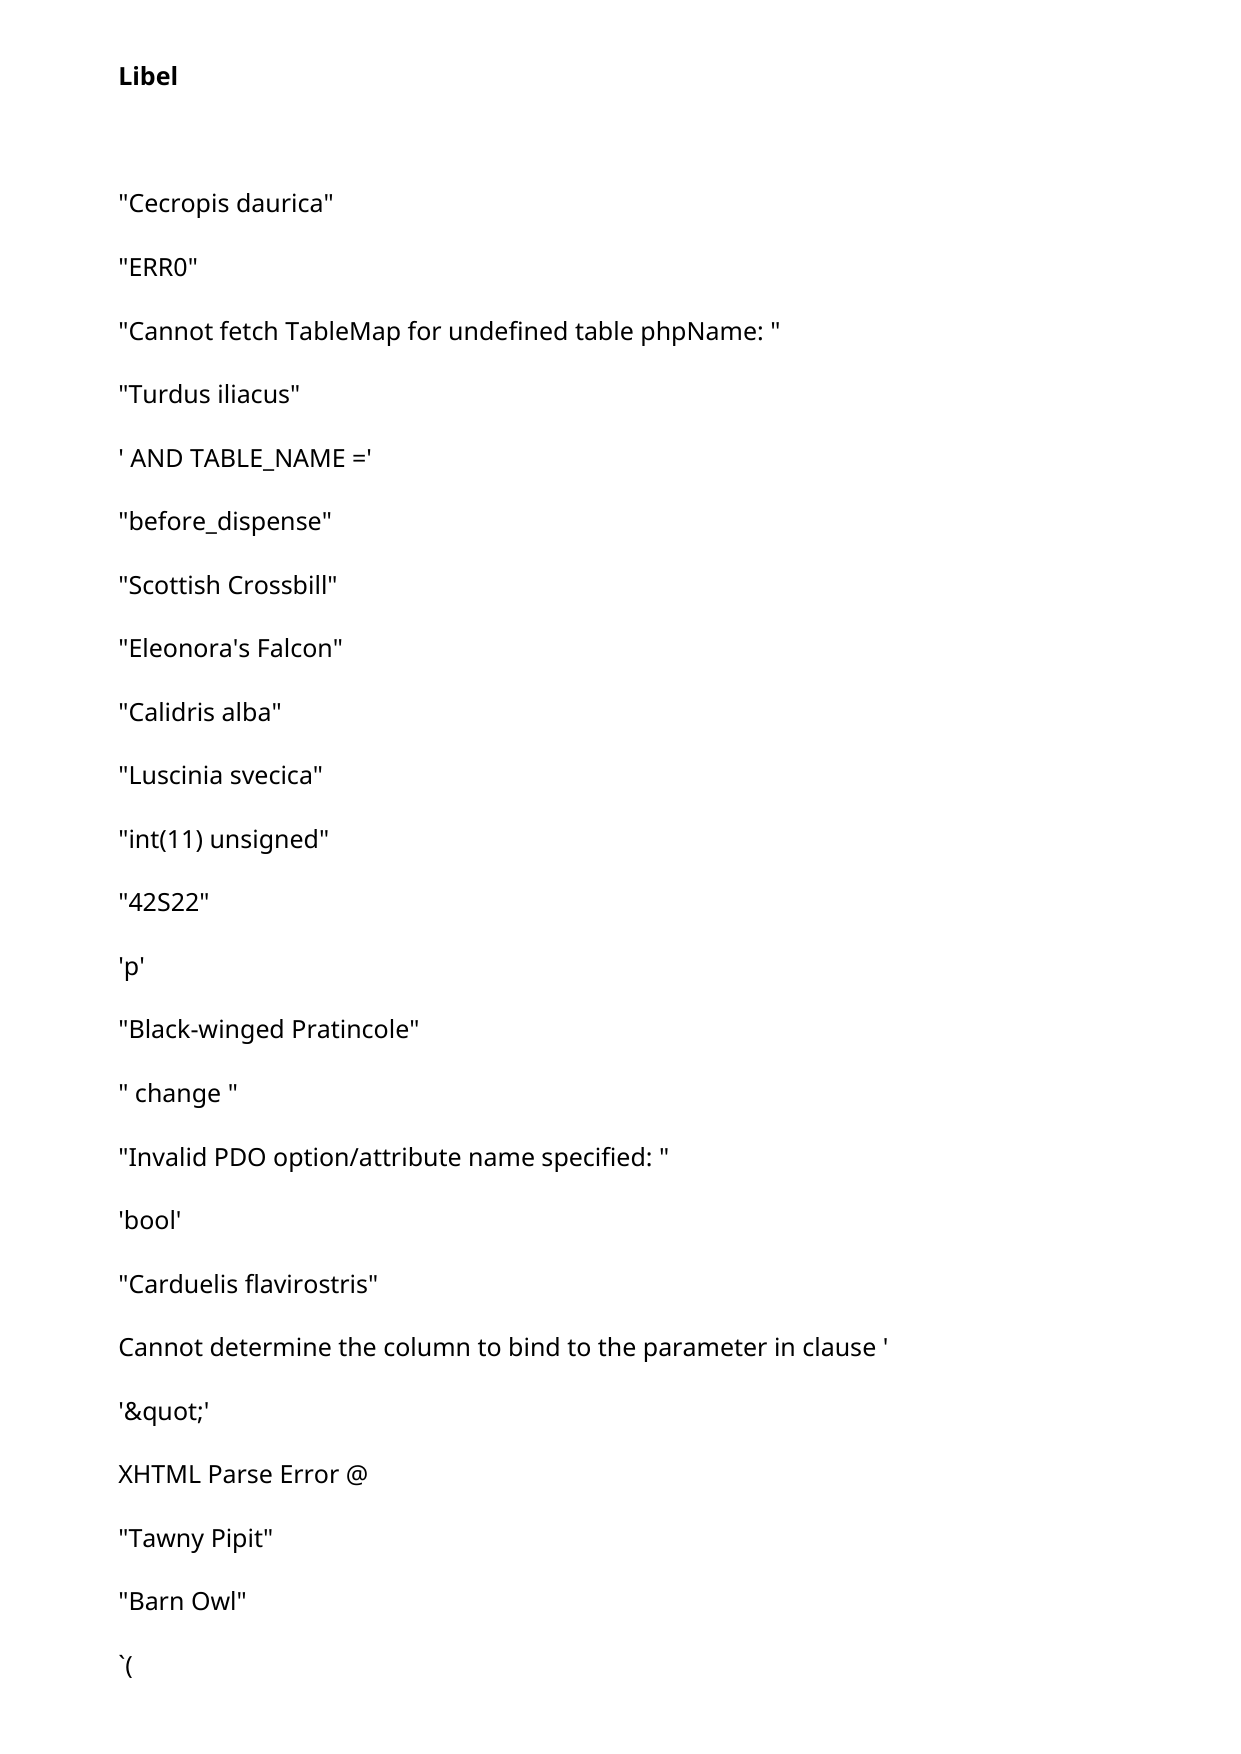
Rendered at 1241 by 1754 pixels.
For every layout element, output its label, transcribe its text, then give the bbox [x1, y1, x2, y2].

table_cell "42S22" [118, 885, 1240, 949]
table_cell "Invalid PDO option/attribute name specified: " [118, 1139, 1240, 1203]
table_cell "ERR0" [118, 250, 1240, 313]
table_cell "Barn Owl" [118, 1584, 1240, 1648]
table_cell "Cannot fetch TableMap for undefined table phpName: " [118, 313, 1240, 377]
table_cell Cannot determine the column to bind to the parameter in clause ' [118, 1330, 1240, 1393]
table_cell " change " [118, 1076, 1240, 1139]
table_cell "Eleonora's Falcon" [118, 631, 1240, 694]
table_cell "before_dispense" [118, 504, 1240, 567]
table_cell XHTML Parse Error @ [118, 1457, 1240, 1521]
table_cell "Turdus iliacus" [118, 377, 1240, 440]
table_cell "Black-winged Pratincole" [118, 1012, 1240, 1076]
table_header Libel [118, 59, 1240, 123]
table_cell "Carduelis flavirostris" [118, 1266, 1240, 1330]
table_cell "Calidris alba" [118, 695, 1240, 758]
table_cell "Cecropis daurica" [118, 186, 1240, 250]
table_cell 'p' [118, 949, 1240, 1012]
table_cell 'bool' [118, 1203, 1240, 1266]
table_cell [118, 123, 1240, 186]
table_cell "Tawny Pipit" [118, 1521, 1240, 1584]
table_cell "Scottish Crossbill" [118, 568, 1240, 631]
table_cell "Luscinia svecica" [118, 758, 1240, 822]
table_cell ' AND TABLE_NAME =' [118, 440, 1240, 504]
table_cell "int(11) unsigned" [118, 822, 1240, 885]
table_cell '&quot;' [118, 1394, 1240, 1457]
table_cell `( [118, 1648, 1240, 1682]
